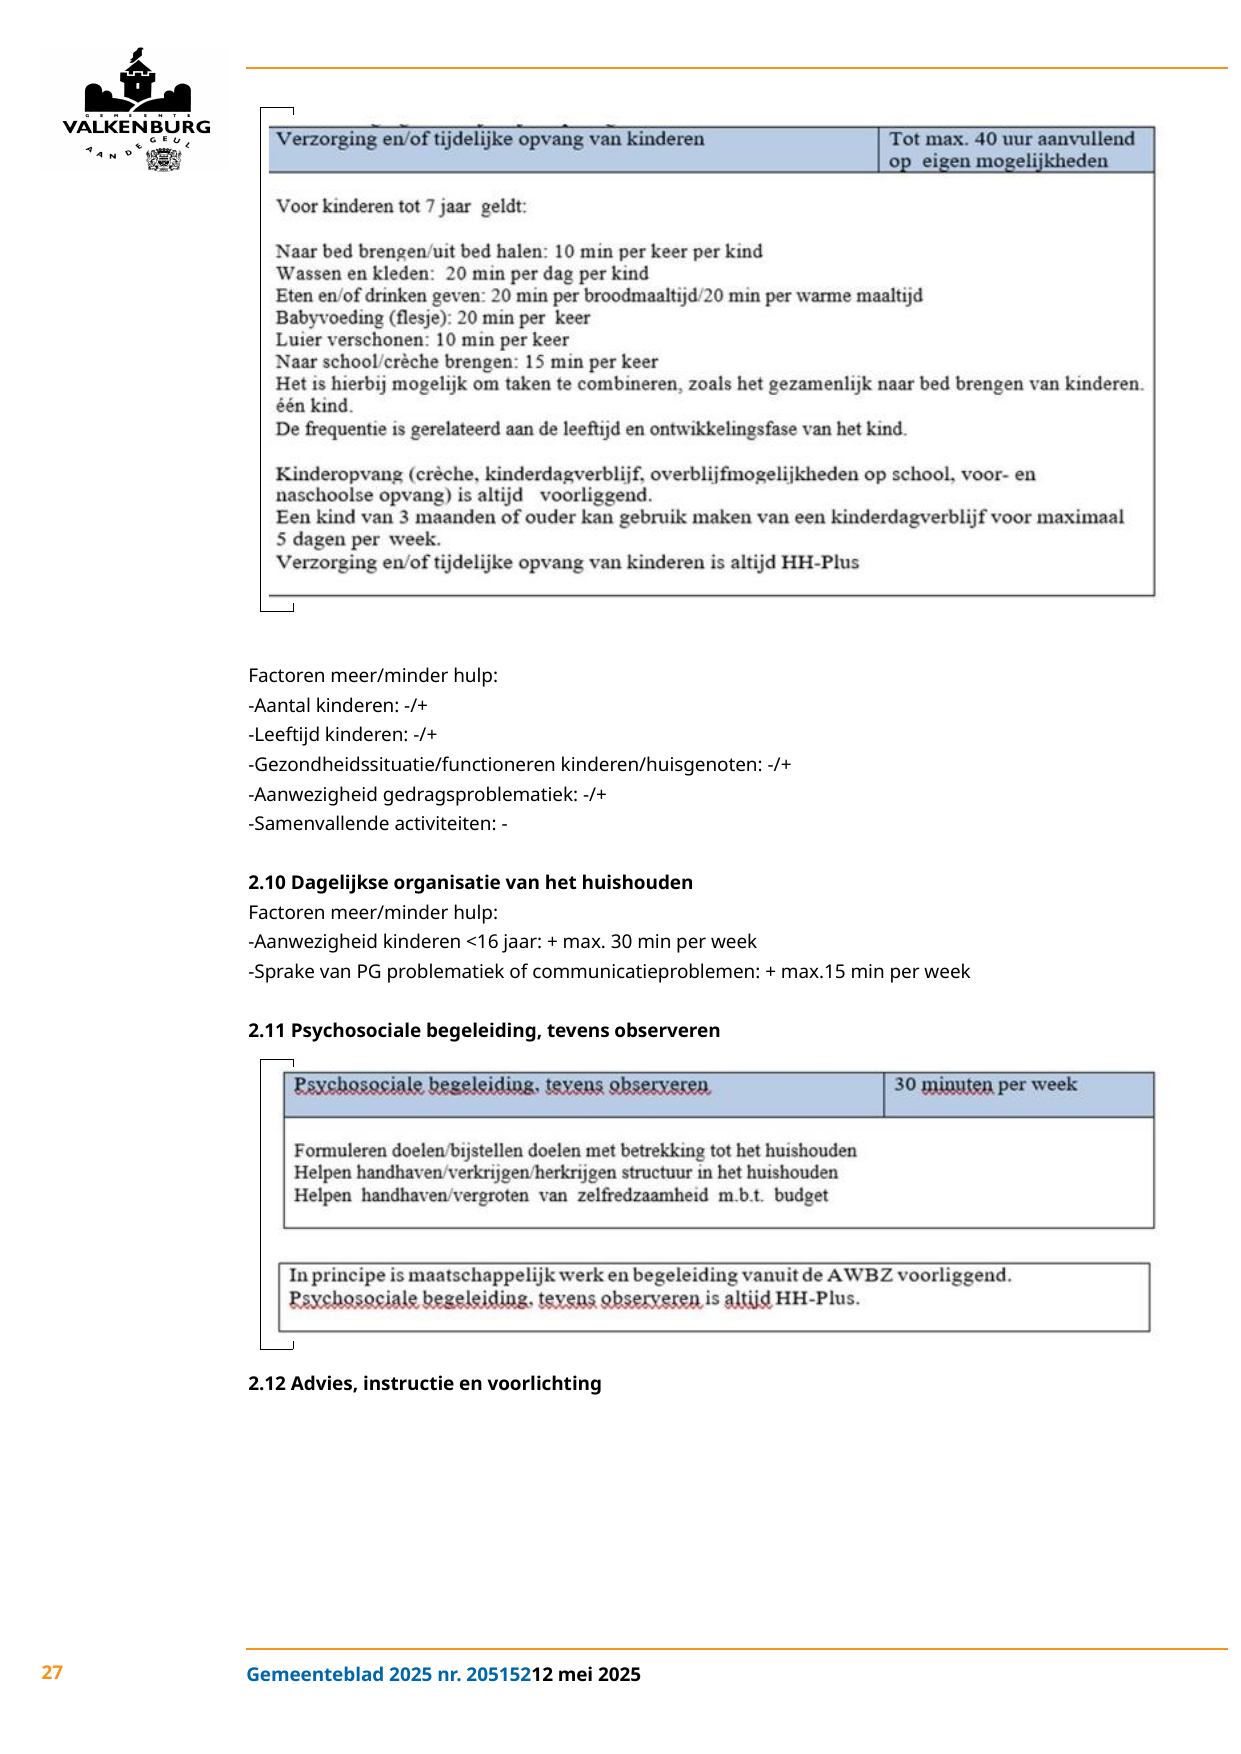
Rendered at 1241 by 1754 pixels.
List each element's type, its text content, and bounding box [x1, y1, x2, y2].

text -Aantal kinderen: -/+ [248, 692, 1152, 718]
text -Leeftijd kinderen: -/+ [248, 722, 1152, 747]
text -Gezondheidssituatie/functioneren kinderen/huisgenoten: -/+ [248, 751, 1152, 777]
picture [268, 1067, 1173, 1341]
text -Samenvallende activiteiten: - [248, 810, 1152, 836]
text -Aanwezigheid gedragsproblematiek: -/+ [248, 781, 1152, 807]
text -Sprake van PG problematiek of communicatieproblemen: + max.15 min per week [248, 958, 1152, 984]
text -Aanwezigheid kinderen <16 jaar: + max. 30 min per week [248, 929, 1152, 954]
text 2.12 Advies, instructie en voorlichting [248, 1370, 1152, 1396]
picture [268, 115, 1173, 603]
text Factoren meer/minder hulp: [248, 899, 1152, 925]
text Factoren meer/minder hulp: [248, 662, 1152, 688]
picture [41, 47, 231, 172]
text 2.10 Dagelijkse organisatie van het huishouden [248, 869, 1152, 895]
text 2.11 Psychosociale begeleiding, tevens observeren [248, 1017, 1152, 1043]
